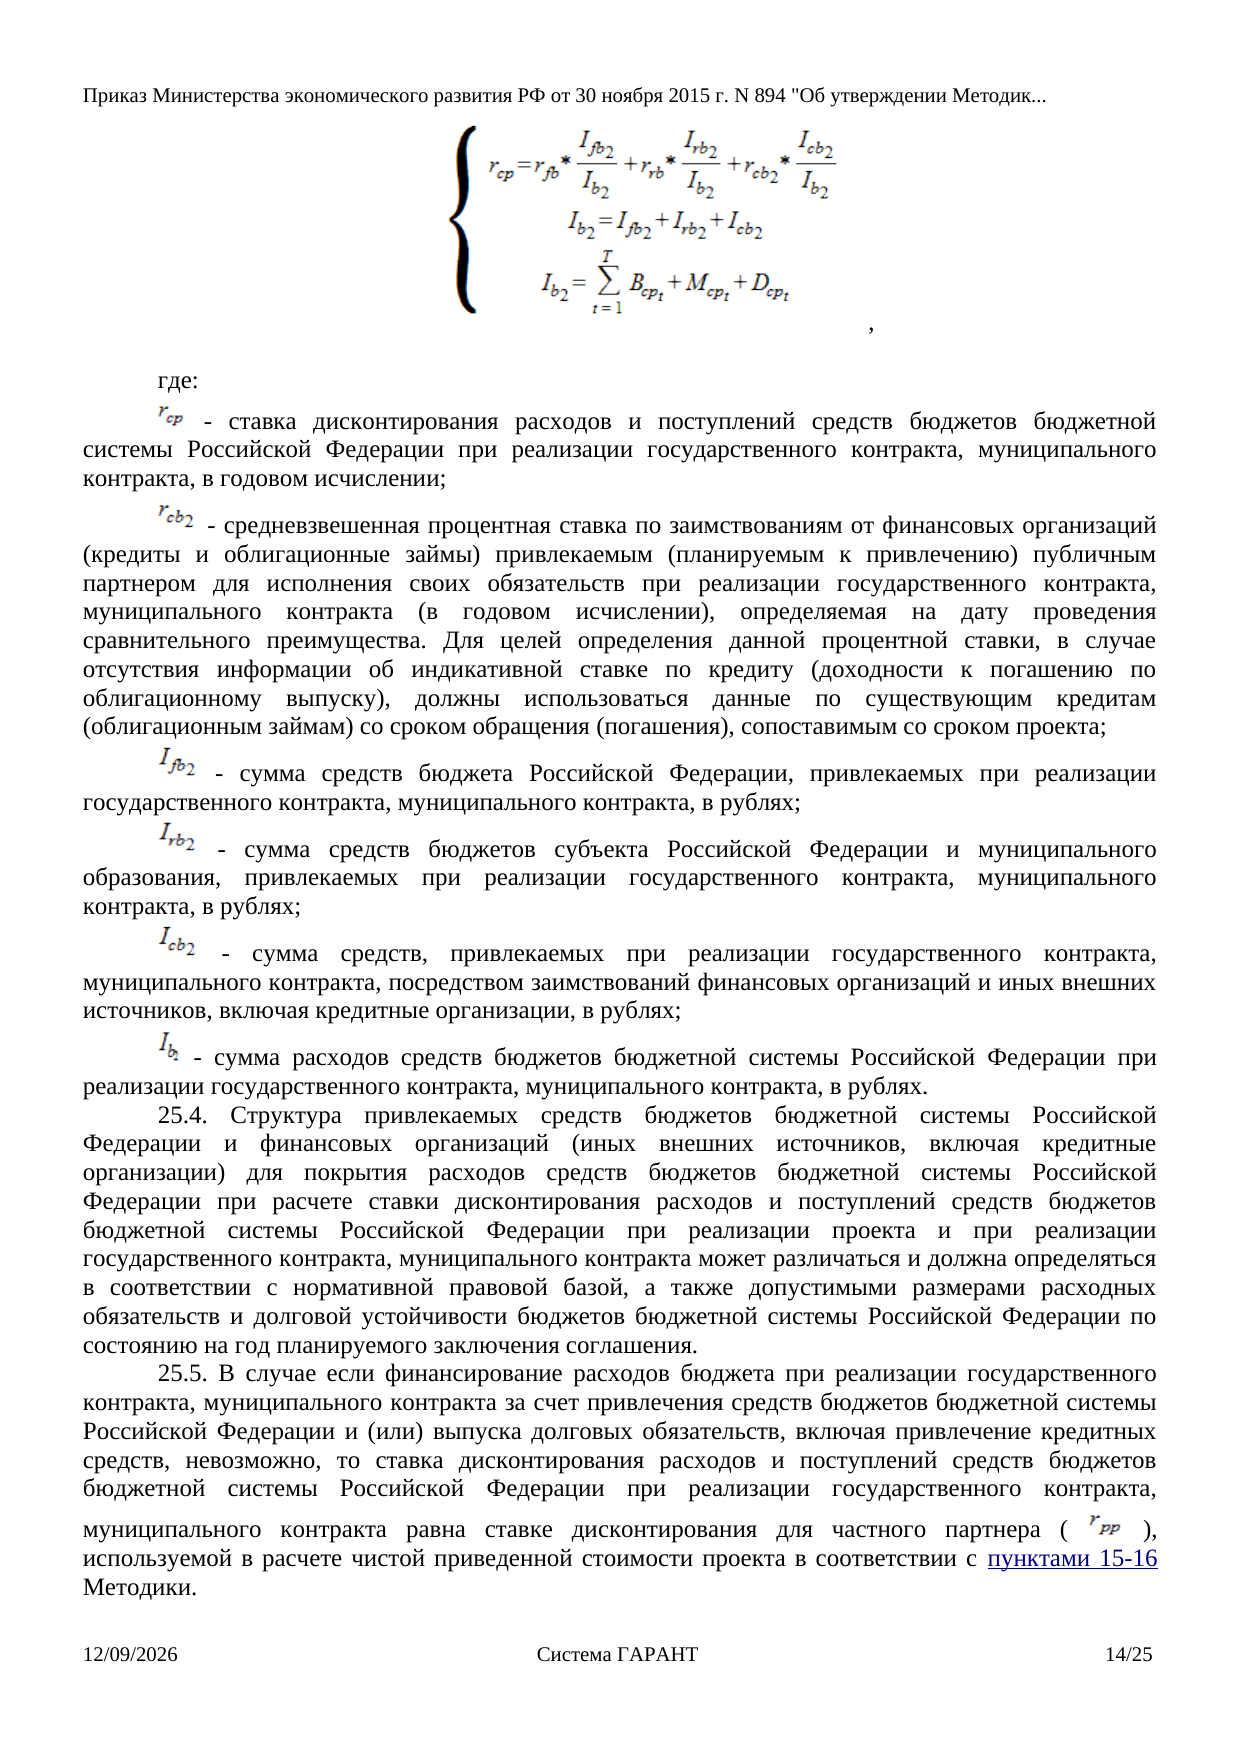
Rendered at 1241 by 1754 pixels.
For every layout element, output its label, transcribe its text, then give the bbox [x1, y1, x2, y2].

picture [157, 1024, 182, 1066]
text 25.5. В случае если финансирование расходов бюджета при реализации государственного контракта, муниципального контракта за счет привлечения средств бюджетов бюджетной системы Российской Федерации и (или) выпуска долговых обязательств, включая привлечение кредитных средств, невозможно, то ставка дисконтирования расходов и поступлений средств бюджетов бюджетной системы Российской Федерации при реализации государственного контракта, муниципального контракта равна ставке дисконтирования для частного партнера ( ), используемой в расчете чистой приведенной стоимости проекта в соответствии с пунктами 15-16 Методики. [83, 1358, 1157, 1601]
picture [436, 112, 862, 331]
text , [83, 112, 1157, 336]
picture [157, 919, 199, 962]
picture [157, 740, 199, 782]
picture [1088, 1502, 1124, 1538]
text - сумма расходов средств бюджетов бюджетной системы Российской Федерации при реализации государственного контракта, муниципального контракта, в рублях. [83, 1024, 1157, 1100]
text - ставка дисконтирования расходов и поступлений средств бюджетов бюджетной системы Российской Федерации при реализации государственного контракта, муниципального контракта, в годовом исчислении; [83, 394, 1157, 492]
picture [157, 815, 199, 857]
text 25.4. Структура привлекаемых средств бюджетов бюджетной системы Российской Федерации и финансовых организаций (иных внешних источников, включая кредитные организации) для покрытия расходов средств бюджетов бюджетной системы Российской Федерации при расчете ставки дисконтирования расходов и поступлений средств бюджетов бюджетной системы Российской Федерации при реализации проекта и при реализации государственного контракта, муниципального контракта может различаться и должна определяться в соответствии с нормативной правовой базой, а также допустимыми размерами расходных обязательств и долговой устойчивости бюджетов бюджетной системы Российской Федерации по состоянию на год планируемого заключения соглашения. [83, 1100, 1157, 1358]
picture [157, 393, 188, 429]
text где: [83, 365, 1157, 394]
picture [157, 491, 199, 534]
text - сумма средств бюджета Российской Федерации, привлекаемых при реализации государственного контракта, муниципального контракта, в рублях; [83, 740, 1157, 816]
text - средневзвешенная процентная ставка по заимствованиям от финансовых организаций (кредиты и облигационные займы) привлекаемым (планируемым к привлечению) публичным партнером для исполнения своих обязательств при реализации государственного контракта, муниципального контракта (в годовом исчислении), определяемая на дату проведения сравнительного преимущества. Для целей определения данной процентной ставки, в случае отсутствия информации об индикативной ставке по кредиту (доходности к погашению по облигационному выпуску), должны использоваться данные по существующим кредитам (облигационным займам) со сроком обращения (погашения), сопоставимым со сроком проекта; [83, 492, 1157, 740]
text - сумма средств, привлекаемых при реализации государственного контракта, муниципального контракта, посредством заимствований финансовых организаций и иных внешних источников, включая кредитные организации, в рублях; [83, 920, 1157, 1024]
text - сумма средств бюджетов субъекта Российской Федерации и муниципального образования, привлекаемых при реализации государственного контракта, муниципального контракта, в рублях; [83, 816, 1157, 920]
